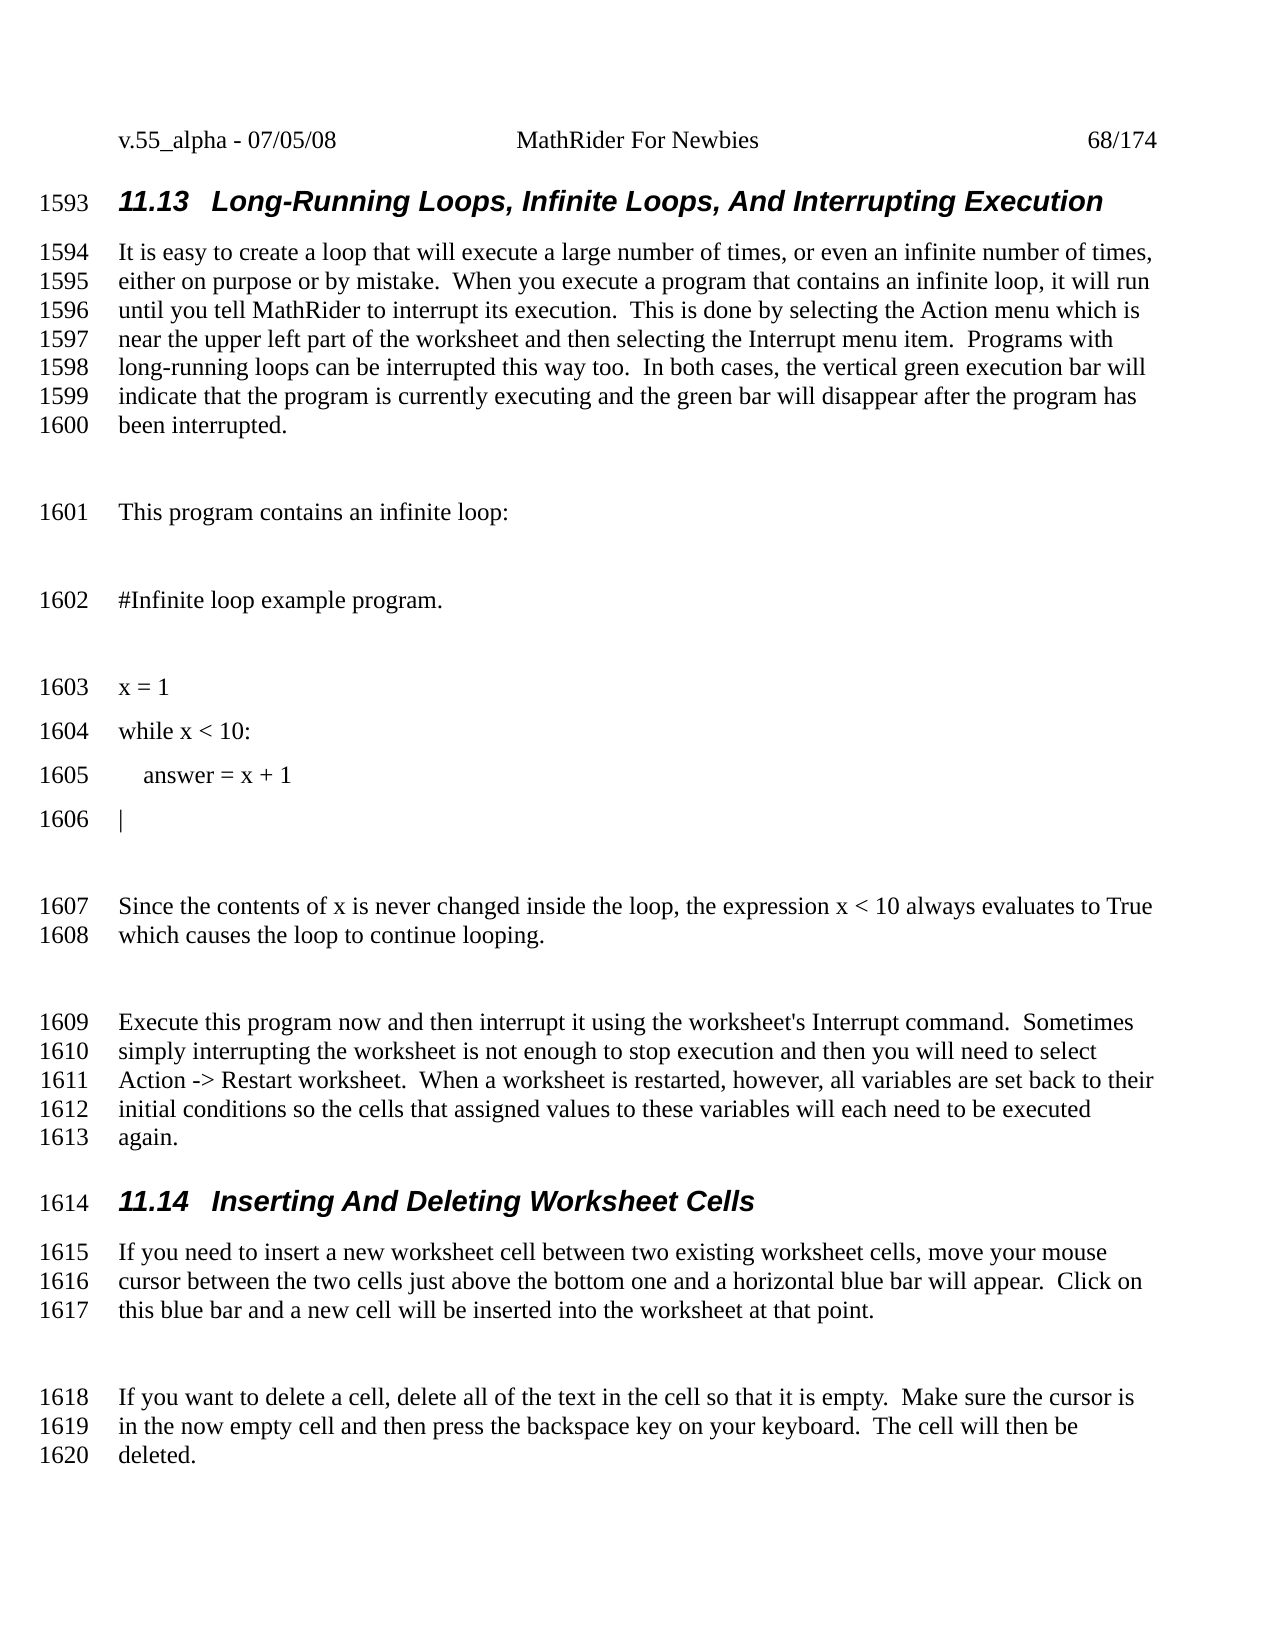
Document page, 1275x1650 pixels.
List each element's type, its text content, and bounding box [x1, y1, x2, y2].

text | [118, 804, 1157, 832]
text while x < 10: [118, 716, 1157, 745]
text It is easy to create a loop that will execute a large number of times, or even an infinite number of times, either on purpose or by mistake. When you execute a program that contains an infinite loop, it will run until you tell MathRider to interrupt its execution. This is done by selecting the Action menu which is near the upper left part of the worksheet and then selecting the Interrupt menu item. Programs with long-running loops can be interrupted this way too. In both cases, the vertical green execution bar will indicate that the program is currently executing and the green bar will disappear after the program has been interrupted. [118, 237, 1157, 439]
text answer = x + 1 [118, 760, 1157, 789]
text Execute this program now and then interrupt it using the worksheet's Interrupt command. Sometimes simply interrupting the worksheet is not enough to stop execution and then you will need to select Action -> Restart worksheet. When a worksheet is restarted, however, all variables are set back to their initial conditions so the cells that assigned values to these variables will each need to be executed again. [118, 1007, 1157, 1151]
text Since the contents of x is never changed inside the loop, the expression x < 10 always evaluates to True which causes the loop to continue looping. [118, 891, 1157, 949]
text #Infinite loop example program. [118, 585, 1157, 614]
text If you want to delete a cell, delete all of the text in the cell so that it is empty. Make sure the cursor is in the now empty cell and then press the backspace key on your keyboard. The cell will then be deleted. [118, 1382, 1157, 1468]
text This program contains an infinite loop: [118, 497, 1157, 526]
text If you need to insert a new worksheet cell between two existing worksheet cells, move your mouse cursor between the two cells just above the bottom one and a horizontal blue bar will appear. Click on this blue bar and a new cell will be inserted into the worksheet at that point. [118, 1237, 1157, 1323]
subtitle Long-Running Loops, Infinite Loops, And Interrupting Execution [118, 184, 1157, 217]
text x = 1 [118, 672, 1157, 701]
subtitle Inserting And Deleting Worksheet Cells [118, 1184, 1157, 1217]
